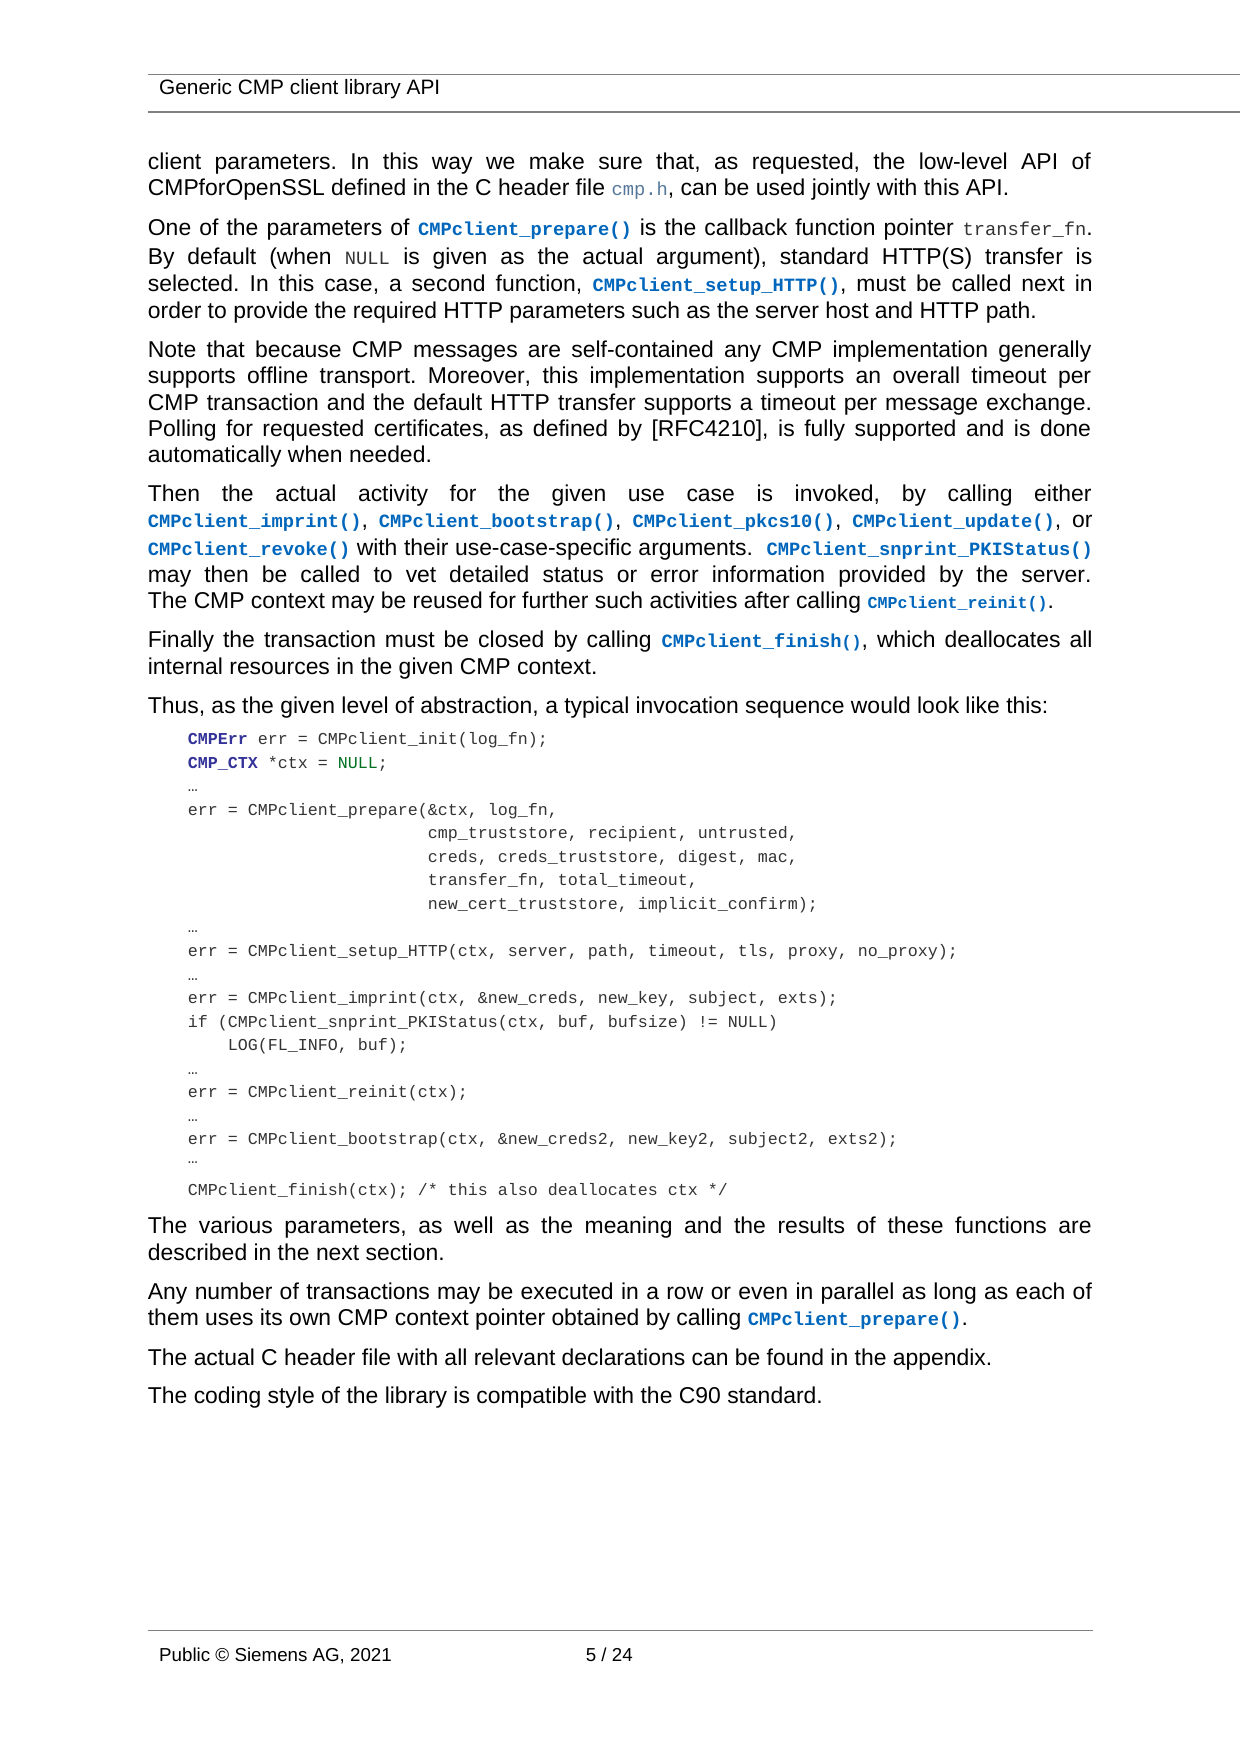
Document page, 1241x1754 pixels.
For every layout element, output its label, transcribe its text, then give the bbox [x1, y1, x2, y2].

text transfer_fn, total_timeout, [148, 872, 1092, 891]
text Thus, as the given level of abstraction, a typical invocation sequence would look like this: [148, 692, 1092, 718]
text … [148, 1107, 1092, 1126]
text if (CMPclient_snprint_PKIStatus(ctx, buf, bufsize) != NULL) [148, 1013, 1092, 1032]
text CMPclient_finish(ctx); /* this also deallocates ctx */ [148, 1181, 1092, 1200]
text CMPErr err = CMPclient_init(log_fn); [148, 731, 1092, 749]
text … [148, 966, 1092, 985]
text err = CMPclient_prepare(&ctx, log_fn, [148, 801, 1092, 820]
text Finally the transaction must be closed by calling CMPclient_finish(), which deallocates all internal resources in the given CMP context. [148, 626, 1092, 679]
text LOG(FL_INFO, buf); [148, 1037, 1092, 1056]
text creds, creds_truststore, digest, mac, [148, 848, 1092, 867]
text Note that because CMP messages are self-contained any CMP implementation generally supports offline transport. Moreover, this implementation supports an overall timeout per CMP transaction and the default HTTP transfer supports a timeout per message exchange. Polling for requested certificates, as defined by [RFC4210], is fully supported and is done automatically when needed. [148, 336, 1092, 467]
text … [148, 919, 1092, 938]
text The various parameters, as well as the meaning and the results of these functions are described in the next section. [148, 1212, 1092, 1265]
text err = CMPclient_imprint(ctx, &new_creds, new_key, subject, exts); [148, 989, 1092, 1008]
text … [148, 778, 1092, 797]
text Then the actual activity for the given use case is invoked, by calling either CMPclient_imprint(), CMPclient_bootstrap(), CMPclient_pkcs10(), CMPclient_update(), or CMPclient_revoke() with their use-case-specific arguments. CMPclient_snprint_PKIStatus() may then be called to vet detailed status or error information provided by the server. The CMP context may be reused for further such activities after calling CMPclient_reinit(). [148, 480, 1092, 613]
text err = CMPclient_reinit(ctx); [148, 1084, 1092, 1103]
text err = CMPclient_bootstrap(ctx, &new_creds2, new_key2, subject2, exts2); … [148, 1131, 1092, 1168]
text One of the parameters of CMPclient_prepare() is the callback function pointer transfer_fn. By default (when NULL is given as the actual argument), standard HTTP(S) transfer is selected. In this case, a second function, CMPclient_setup_HTTP(), must be called next in order to provide the required HTTP parameters such as the server host and HTTP path. [148, 214, 1092, 323]
text … [148, 1060, 1092, 1079]
text The coding style of the library is compatible with the C90 standard. [148, 1382, 1092, 1409]
text err = CMPclient_setup_HTTP(ctx, server, path, timeout, tls, proxy, no_proxy); [148, 942, 1092, 961]
text CMP_CTX *ctx = NULL; [148, 754, 1092, 773]
text Any number of transactions may be executed in a row or even in parallel as long as each of them uses its own CMP context pointer obtained by calling CMPclient_prepare(). [148, 1278, 1092, 1331]
text The actual C header file with all relevant declarations can be found in the appendix. [148, 1343, 1092, 1370]
text client parameters. In this way we make sure that, as requested, the low-level API of CMPforOpenSSL defined in the C header file cmp.h, can be used jointly with this API. [148, 148, 1092, 201]
text cmp_truststore, recipient, untrusted, [148, 825, 1092, 844]
text new_cert_truststore, implicit_confirm); [148, 895, 1092, 914]
